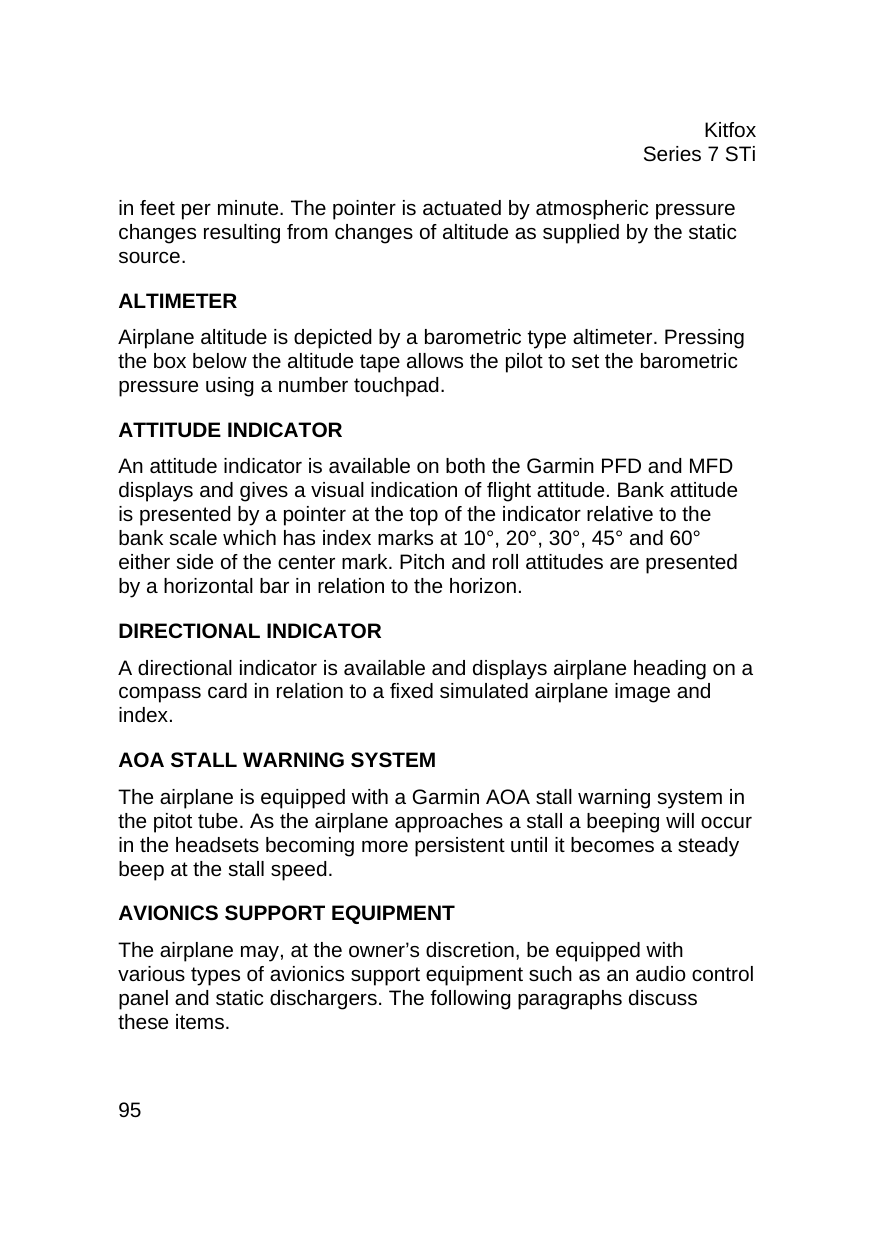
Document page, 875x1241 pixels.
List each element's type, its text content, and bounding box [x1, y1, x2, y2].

subtitle ALTIMETER [118, 289, 756, 313]
text Airplane altitude is depicted by a barometric type altimeter. Pressing the box below the altitude tape allows the pilot to set the barometric pressure using a number touchpad. [118, 325, 756, 397]
text An attitude indicator is available on both the Garmin PFD and MFD displays and gives a visual indication of flight attitude. Bank attitude is presented by a pointer at the top of the indicator relative to the bank scale which has index marks at 10°, 20°, 30°, 45° and 60° either side of the center mark. Pitch and roll attitudes are presented by a horizontal bar in relation to the horizon. [118, 454, 756, 598]
subtitle ATTITUDE INDICATOR [118, 418, 756, 442]
subtitle AVIONICS SUPPORT EQUIPMENT [118, 901, 756, 925]
text source. [118, 244, 756, 268]
text The airplane is equipped with a Garmin AOA stall warning system in the pitot tube. As the airplane approaches a stall a beeping will occur in the headsets becoming more persistent until it becomes a steady beep at the stall speed. [118, 784, 756, 880]
text The airplane may, at the owner’s discretion, be equipped with various types of avionics support equipment such as an audio control panel and static dischargers. The following paragraphs discuss [118, 938, 756, 1009]
text these items. [118, 1009, 756, 1033]
text in feet per minute. The pointer is actuated by atmospheric pressure changes resulting from changes of altitude as supplied by the static [118, 196, 756, 244]
subtitle DIRECTIONAL INDICATOR [118, 619, 756, 643]
text A directional indicator is available and displays airplane heading on a compass card in relation to a fixed simulated airplane image and index. [118, 655, 756, 727]
subtitle AOA STALL WARNING SYSTEM [118, 748, 756, 772]
